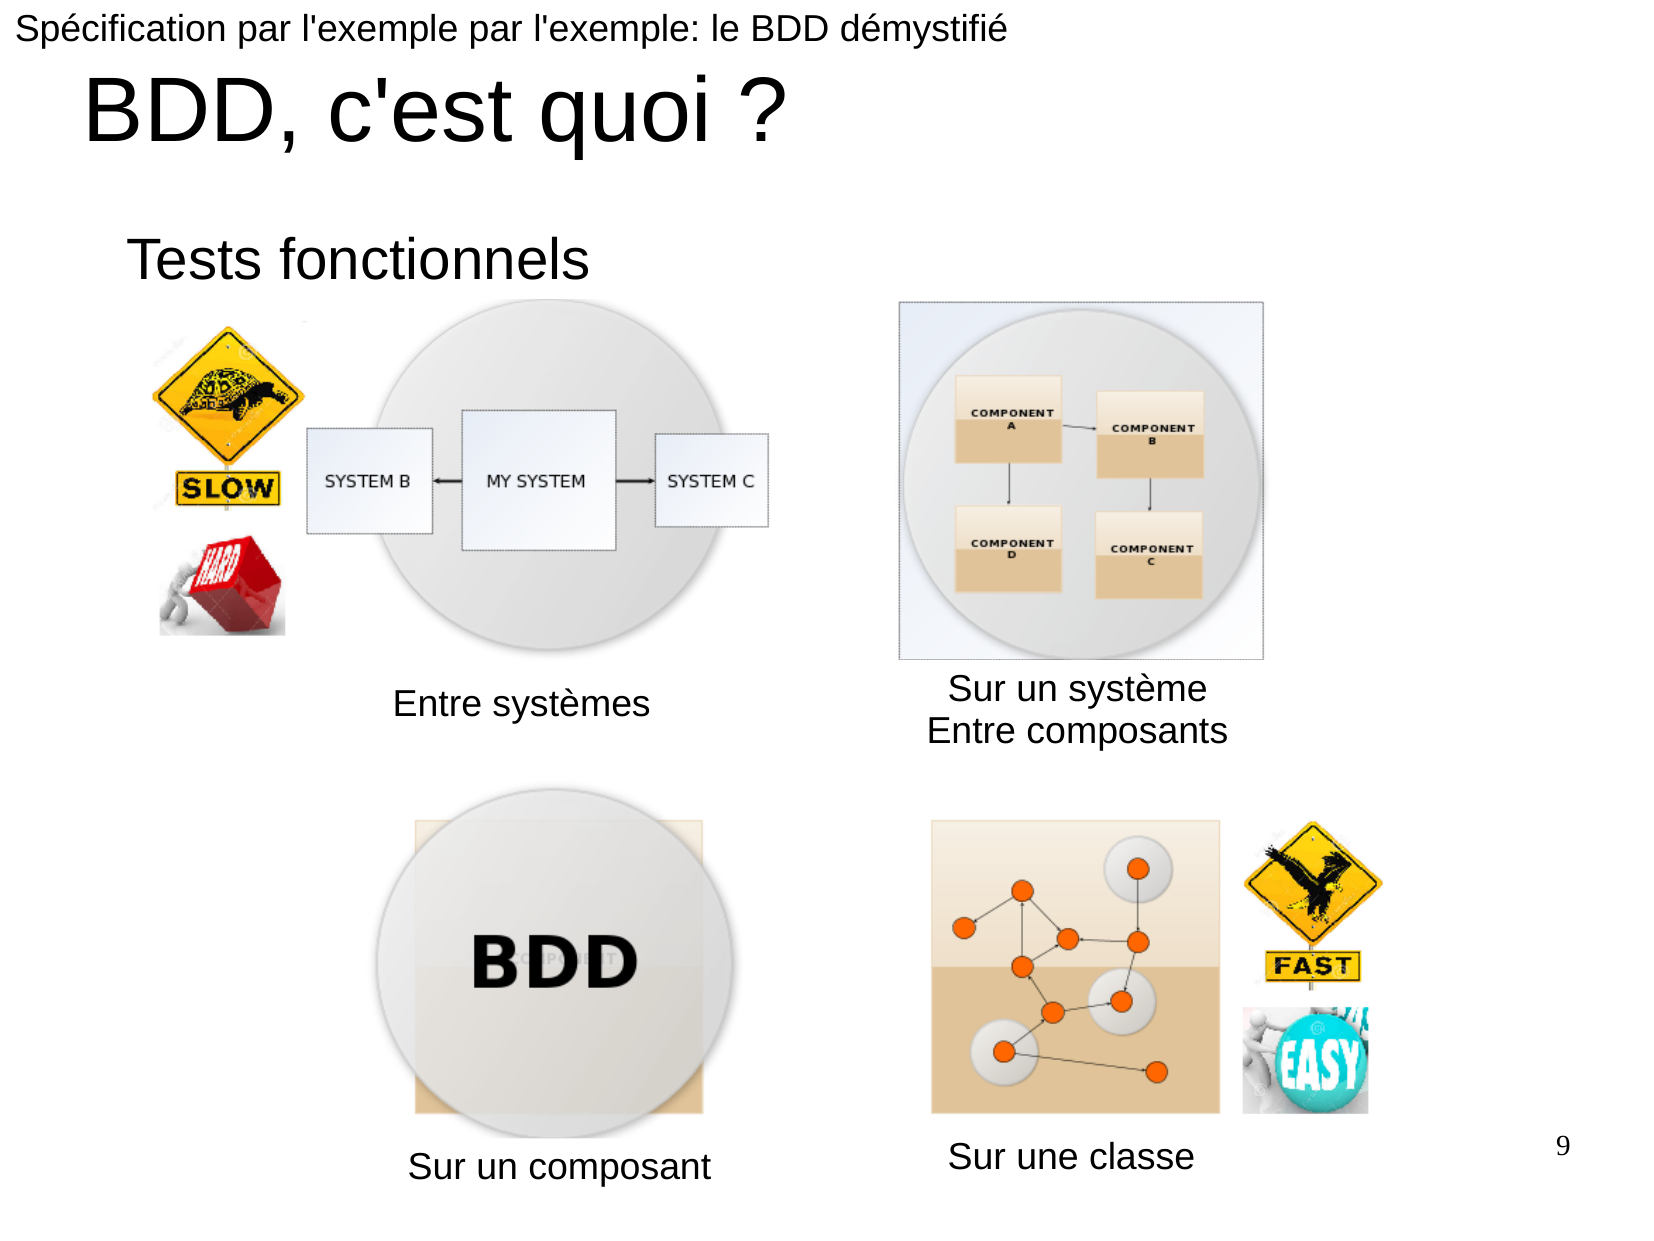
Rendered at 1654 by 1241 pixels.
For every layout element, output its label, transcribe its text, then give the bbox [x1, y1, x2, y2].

text_box Sur un composant [330, 1138, 766, 1241]
title BDD, c'est quoi ? [82, 5, 1571, 213]
picture [150, 299, 1384, 1201]
text_box Spécification par l'exemple par l'exemple: le BDD démystifié [0, 0, 1024, 57]
text_box Tests fonctionnels [111, 219, 607, 300]
text_box Sur une classe [870, 1128, 1306, 1231]
text_box Sur un système Entre composants [870, 660, 1306, 801]
text_box Entre systèmes [315, 675, 751, 777]
